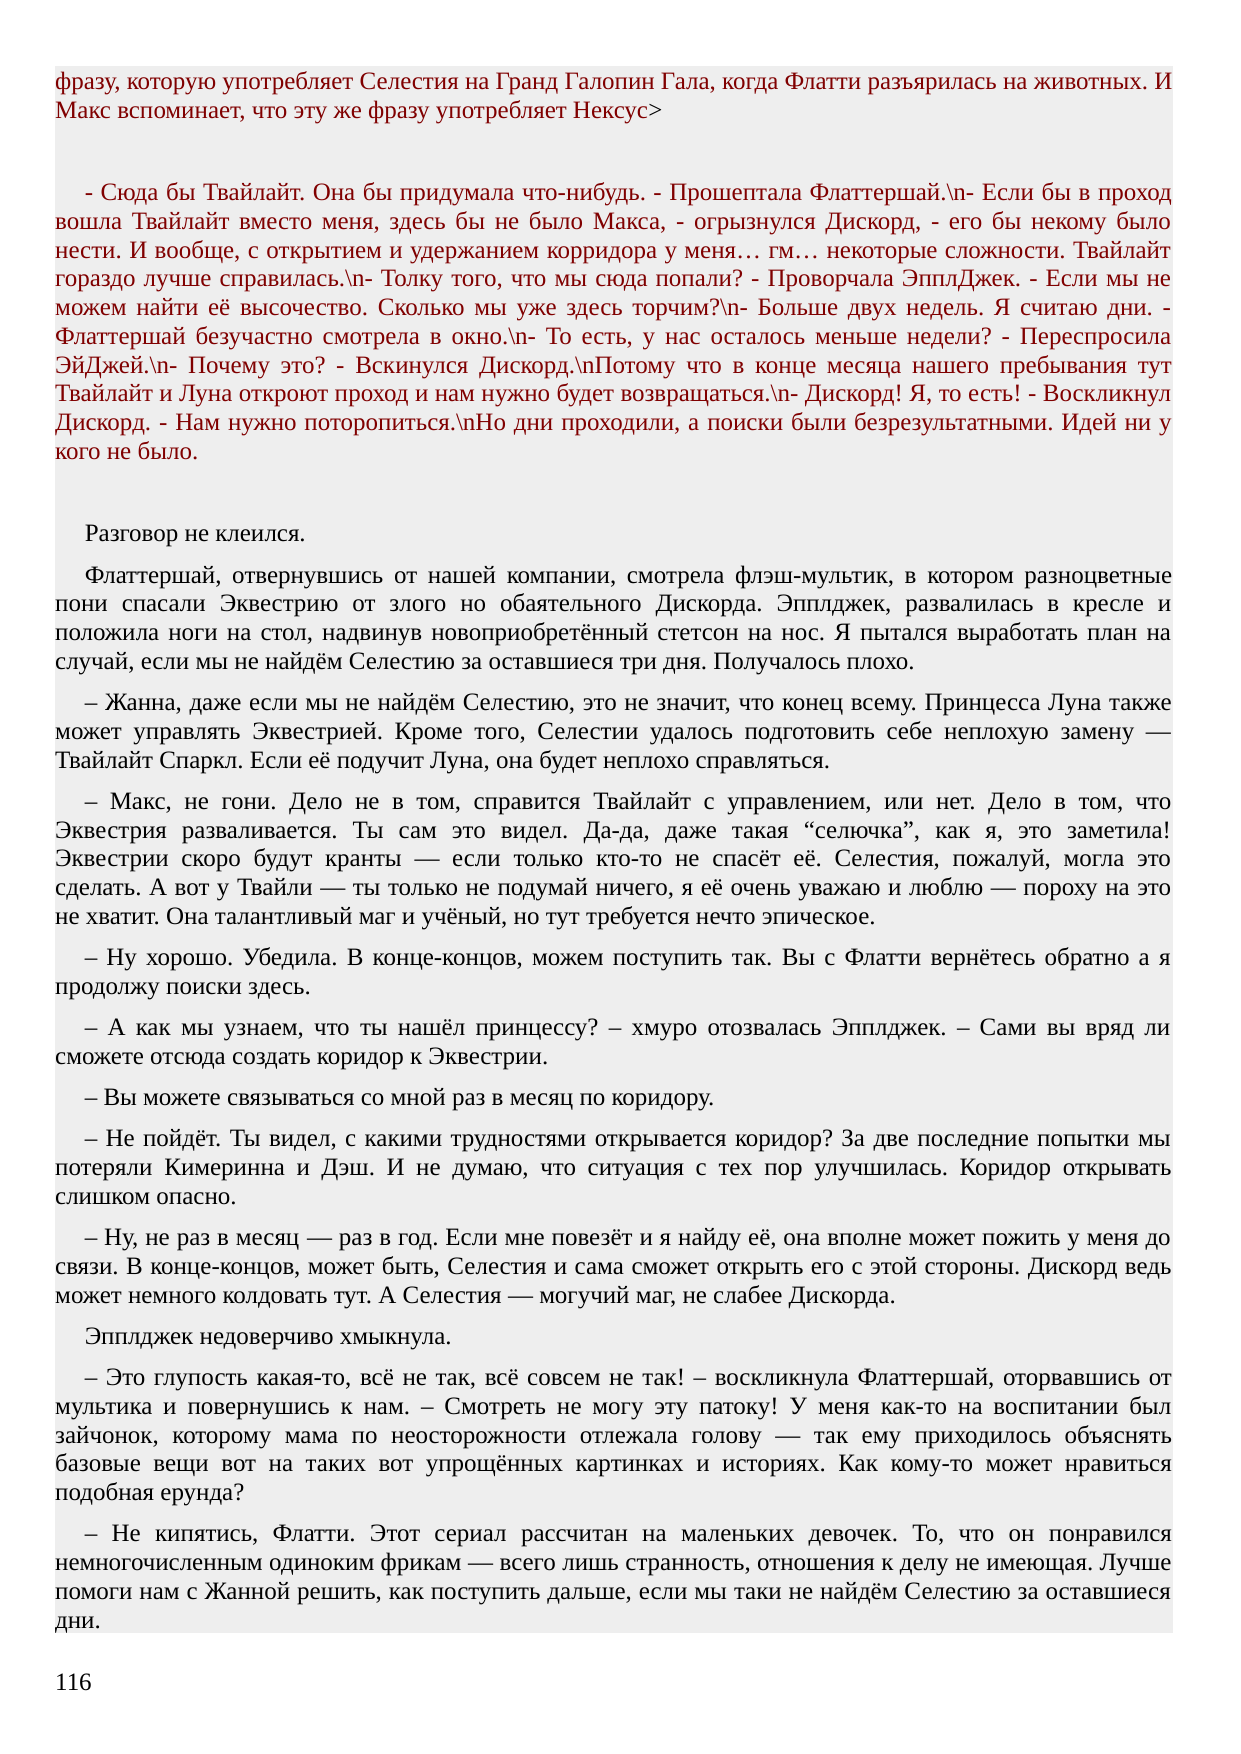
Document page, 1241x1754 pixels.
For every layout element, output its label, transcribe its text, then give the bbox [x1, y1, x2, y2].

text – Не кипятись, Флатти. Этот сериал рассчитан на маленьких девочек. То, что он понравился немногочисленным одиноким фрикам — всего лишь странность, отношения к делу не имеющая. Лучше помоги нам с Жанной решить, как поступить дальше, если мы таки не найдём Селестию за оставшиеся дни. [55, 1518, 1173, 1633]
text Эпплджек недоверчиво хмыкнула. [55, 1321, 1173, 1350]
text Флаттершай, отвернувшись от нашей компании, смотрела флэш-мультик, в котором разноцветные пони спасали Эквестрию от злого но обаятельного Дискорда. Эпплджек, развалилась в кресле и положила ноги на стол, надвинув новоприобретённый стетсон на нос. Я пытался выработать план на случай, если мы не найдём Селестию за оставшиеся три дня. Получалось плохо. [55, 560, 1173, 675]
text Разговор не клеился. [55, 518, 1173, 547]
text – Вы можете связываться со мной раз в месяц по коридору. [55, 1082, 1173, 1111]
text – Не пойдёт. Ты видел, с какими трудностями открывается коридор? За две последние попытки мы потеряли Кимеринна и Дэш. И не думаю, что ситуация с тех пор улучшилась. Коридор открывать слишком опасно. [55, 1123, 1173, 1210]
text – Ну, не раз в месяц — раз в год. Если мне повезёт и я найду её, она вполне может пожить у меня до связи. В конце-концов, может быть, Селестия и сама сможет открыть его с этой стороны. Дискорд ведь может немного колдовать тут. А Селестия — могучий маг, не слабее Дискорда. [55, 1222, 1173, 1308]
text – Это глупость какая-то, всё не так, всё совсем не так! – воскликнула Флаттершай, оторвавшись от мультика и повернушись к нам. – Смотреть не могу эту патоку! У меня как-то на воспитании был зайчонок, которому мама по неосторожности отлежала голову — так ему приходилось объяснять базовые вещи вот на таких вот упрощённых картинках и историях. Как кому-то может нравиться подобная ерунда? [55, 1362, 1173, 1506]
text – Макс, не гони. Дело не в том, справится Твайлайт с управлением, или нет. Дело в том, что Эквестрия разваливается. Ты сам это видел. Да-да, даже такая “селючка”, как я, это заметила! Эквестрии скоро будут кранты — если только кто-то не спасёт её. Селестия, пожалуй, могла это сделать. А вот у Твайли — ты только не подумай ничего, я её очень уважаю и люблю — пороху на это не хватит. Она талантливый маг и учёный, но тут требуется нечто эпическое. [55, 786, 1173, 930]
text - Сюда бы Твайлайт. Она бы придумала что-нибудь. - Прошептала Флаттершай.\n- Если бы в проход вошла Твайлайт вместо меня, здесь бы не было Макса, - огрызнулся Дискорд, - его бы некому было нести. И вообще, с открытием и удержанием корридора у меня… гм… некоторые сложности. Твайлайт гораздо лучше справилась.\n- Толку того, что мы сюда попали? - Проворчала ЭпплДжек. - Если мы не можем найти её высочество. Сколько мы уже здесь торчим?\n- Больше двух недель. Я считаю дни. - Флаттершай безучастно смотрела в окно.\n- То есть, у нас осталось меньше недели? - Переспросила ЭйДжей.\n- Почему это? - Вскинулся Дискорд.\nПотому что в конце месяца нашего пребывания тут Твайлайт и Луна откроют проход и нам нужно будет возвращаться.\n- Дискорд! Я, то есть! - Воскликнул Дискорд. - Нам нужно поторопиться.\nНо дни проходили, а поиски были безрезультатными. Идей ни у кого не было. [55, 177, 1173, 465]
text – Жанна, даже если мы не найдём Селестию, это не значит, что конец всему. Принцесса Луна также может управлять Эквестрией. Кроме того, Селестии удалось подготовить себе неплохую замену — Твайлайт Спаркл. Если её подучит Луна, она будет неплохо справляться. [55, 687, 1173, 773]
text – А как мы узнаем, что ты нашёл принцессу? – хмуро отозвалась Эпплджек. – Сами вы вряд ли сможете отсюда создать коридор к Эквестрии. [55, 1012, 1173, 1070]
text фразу, которую употребляет Селестия на Гранд Галопин Гала, когда Флатти разъярилась на животных. И Макс вспоминает, что эту же фразу употребляет Нексус> [55, 66, 1173, 123]
text – Ну хорошо. Убедила. В конце-концов, можем поступить так. Вы с Флатти вернётесь обратно а я продолжу поиски здесь. [55, 942, 1173, 1000]
